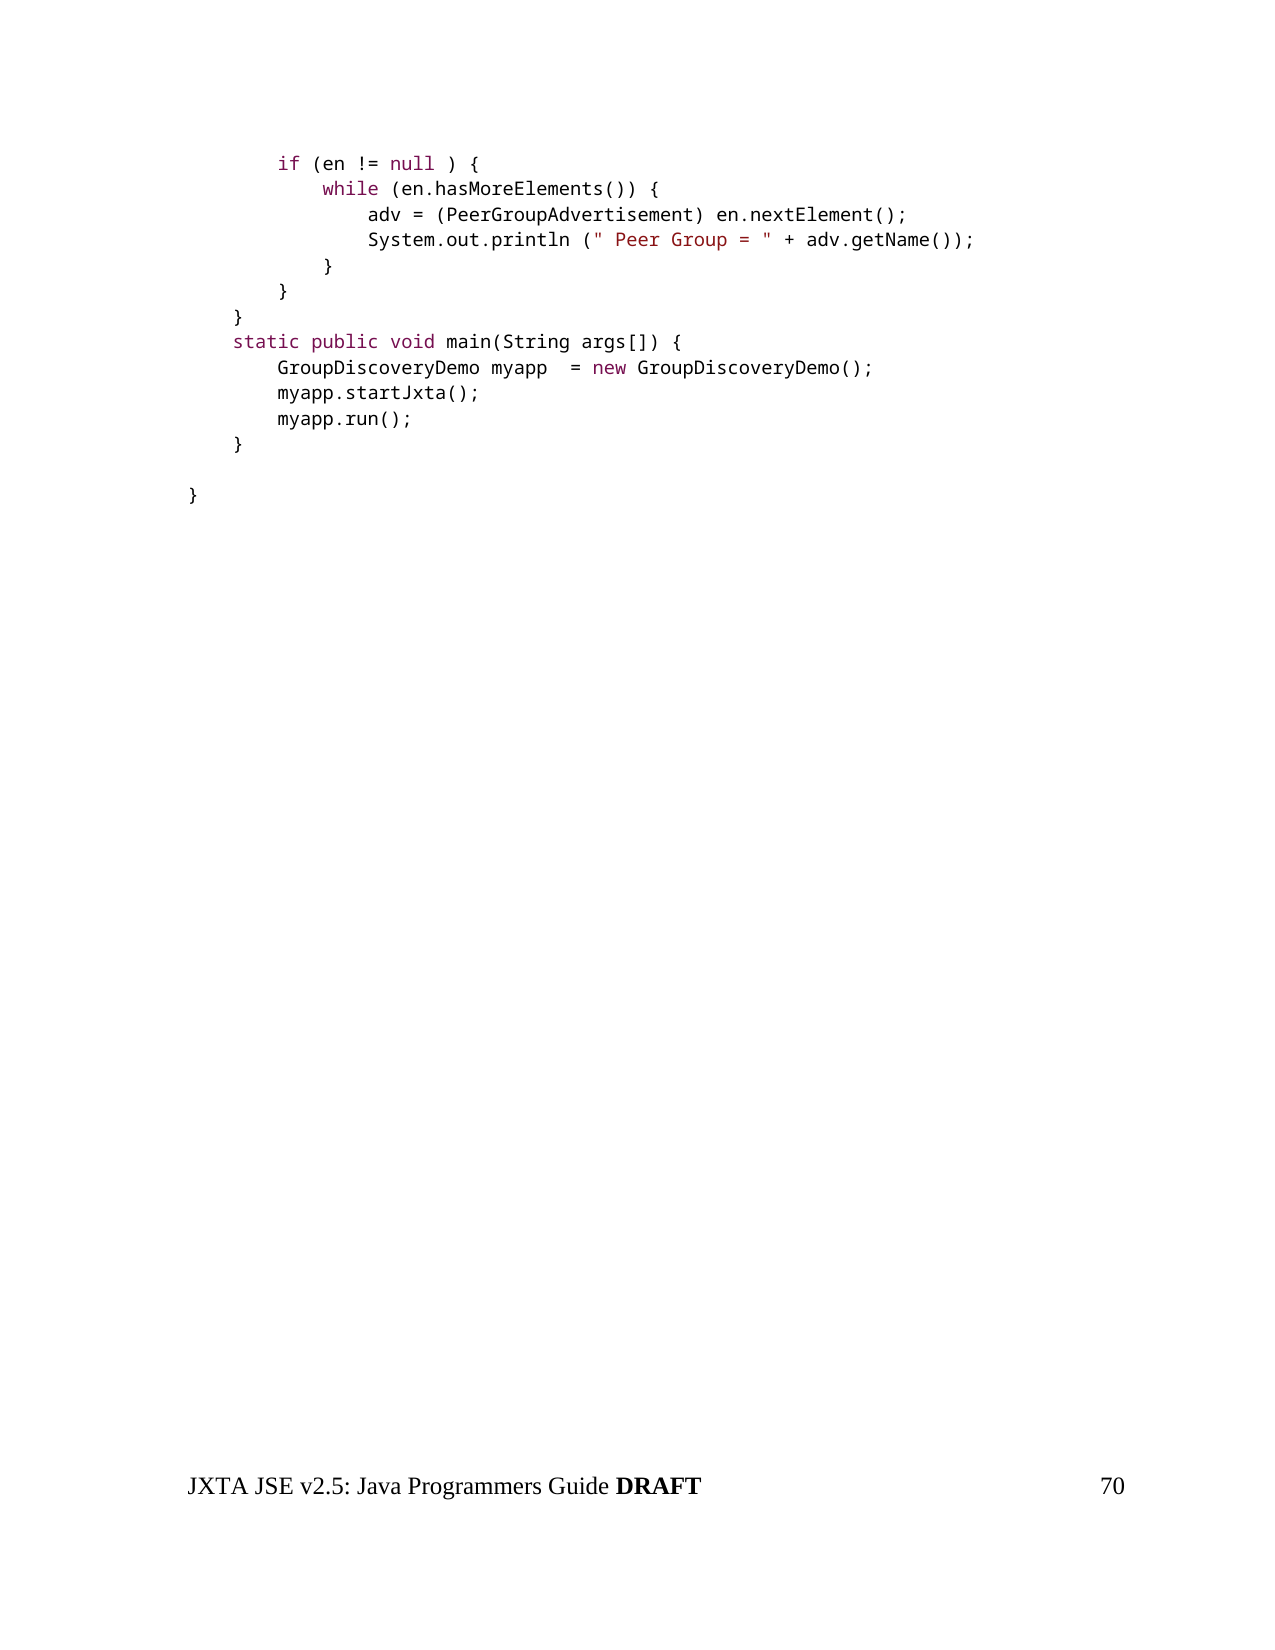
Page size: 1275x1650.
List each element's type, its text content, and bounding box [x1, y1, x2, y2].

text } [187, 431, 1126, 456]
text System.out.println (" Peer Group = " + adv.getName()); [187, 227, 1126, 252]
text } [187, 303, 1126, 329]
text myapp.startJxta(); [187, 380, 1126, 405]
text static public void main(String args[]) { [187, 329, 1126, 354]
text } [187, 252, 1126, 278]
text } [187, 278, 1126, 303]
text myapp.run(); [187, 405, 1126, 431]
text adv = (PeerGroupAdvertisement) en.nextElement(); [187, 201, 1126, 227]
text } [187, 482, 1126, 507]
text GroupDiscoveryDemo myapp = new GroupDiscoveryDemo(); [187, 354, 1126, 380]
text if (en != null ) { [187, 150, 1126, 176]
text while (en.hasMoreElements()) { [187, 176, 1126, 201]
